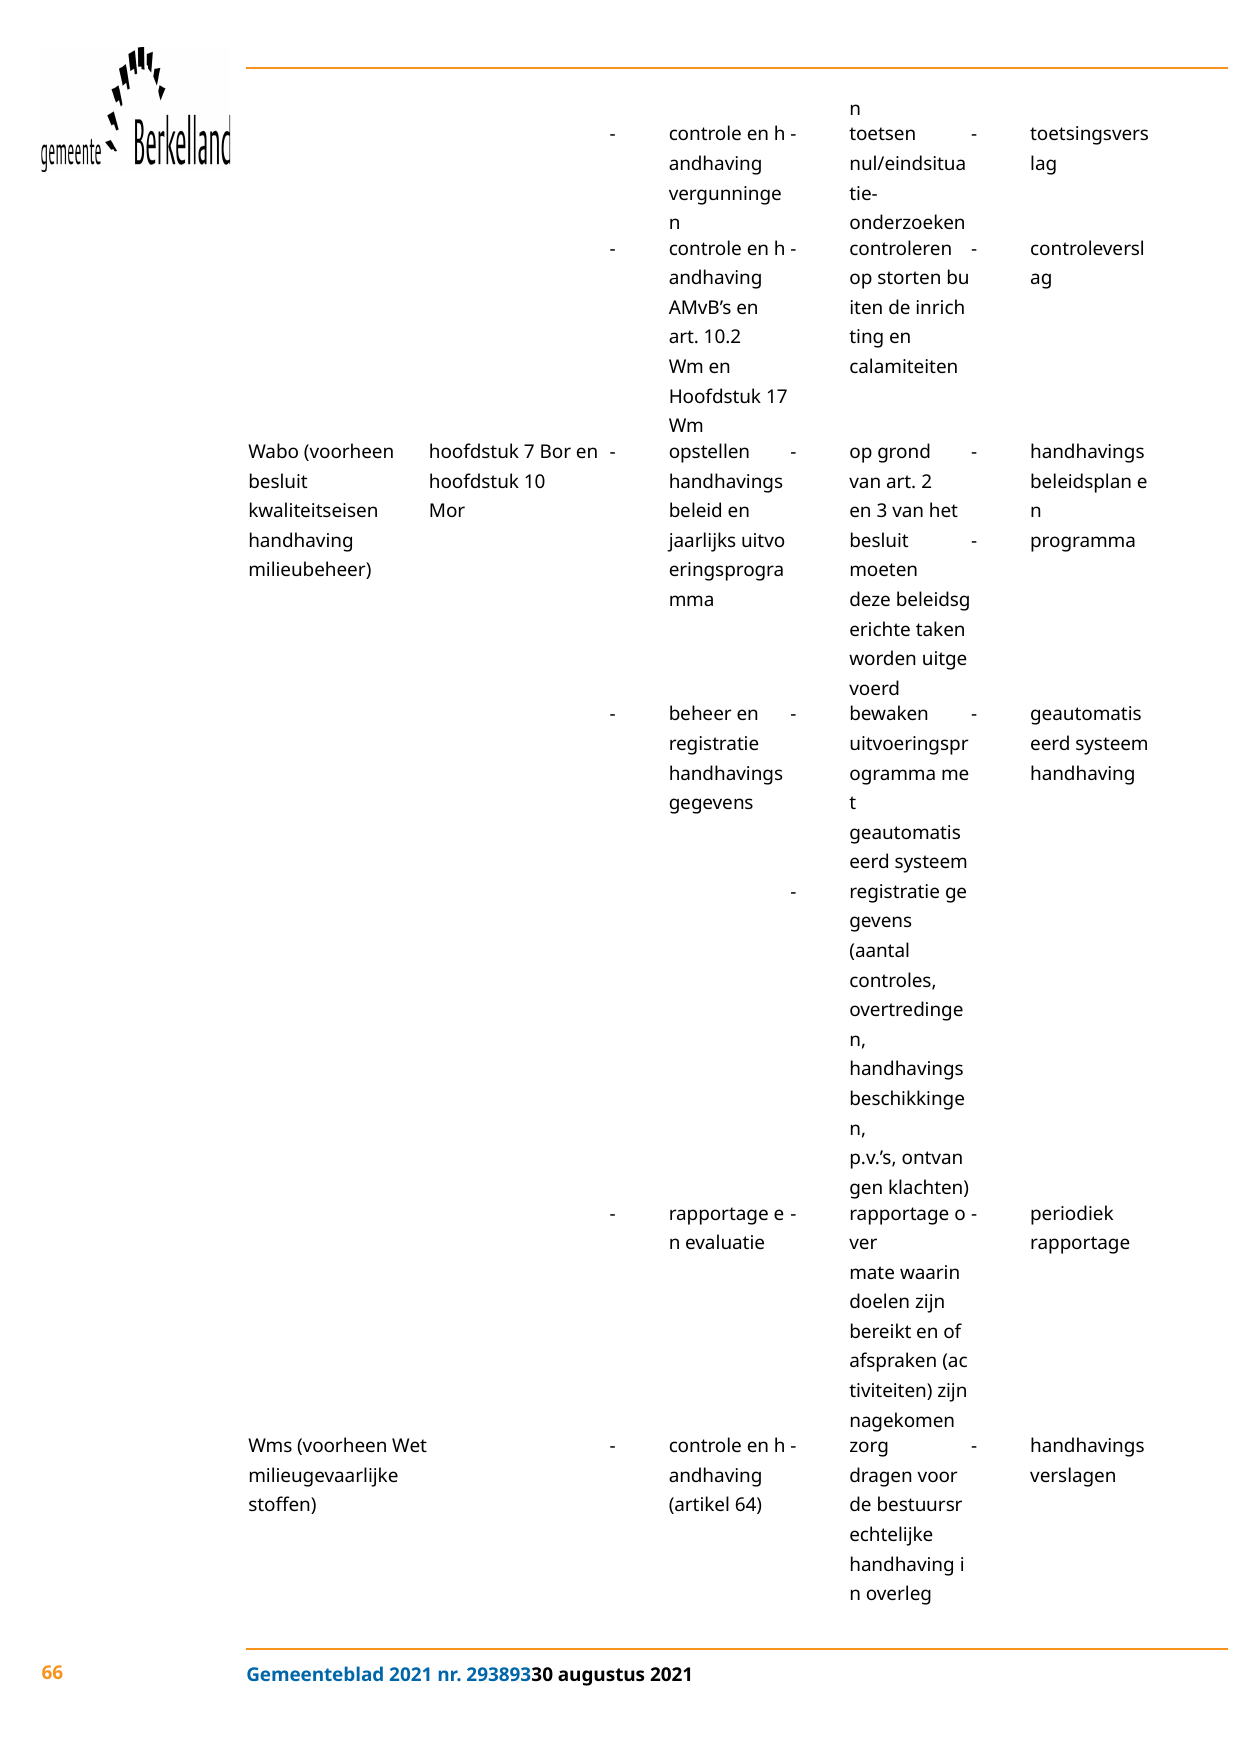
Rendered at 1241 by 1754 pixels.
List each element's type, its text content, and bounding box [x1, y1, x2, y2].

table_cell handhavingsverslagen [971, 1433, 1152, 1606]
table_cell controle en handhaving AMvB’s en art. 10.2 Wm en Hoofdstuk 17 Wm [609, 235, 790, 438]
table_cell [248, 95, 429, 438]
table_cell rapportage en evaluatie [609, 1200, 790, 1432]
table_cell handhavingsbeleidsplan en programma [971, 438, 1152, 701]
table_cell [609, 95, 790, 121]
table_cell [971, 95, 1152, 121]
table_cell controle en handhaving vergunningen [609, 121, 790, 235]
table_cell toetsingsverslag [971, 121, 1152, 235]
table_cell hoofdstuk 7 Bor en hoofdstuk 10 Mor [429, 438, 609, 1432]
picture [41, 47, 231, 172]
table_cell rapportage over mate waarin doelen zijn bereikt en of afspraken (activiteiten) zijn nagekomen [790, 1200, 971, 1432]
table_cell toetsen nul/eindsituatie-onderzoeken [790, 121, 971, 235]
table_cell n [790, 95, 971, 121]
table_cell controleren op storten buiten de inrichting en calamiteiten [790, 235, 971, 438]
table_cell geautomatiseerd systeem handhaving [971, 701, 1152, 1200]
table_cell controle en handhaving (artikel 64) [609, 1433, 790, 1606]
table_cell opstellen handhavingsbeleid en jaarlijks uitvoeringsprogramma [609, 438, 790, 701]
table_cell beheer en registratie handhavingsgegevens [609, 701, 790, 1200]
table_cell Wms (voorheen Wet milieugevaarlijke stoffen) [248, 1433, 429, 1606]
table_cell [429, 1433, 609, 1606]
table_cell [429, 95, 609, 438]
table_cell bewaken uitvoeringsprogramma met geautomatiseerd systeem registratie gegevens (aantal controles, overtredingen, handhavingsbeschikkingen, p.v.’s, ontvangen klachten) [790, 701, 971, 1200]
table_cell Wabo (voorheen besluit kwaliteitseisen handhaving milieubeheer) [248, 438, 429, 1432]
table_cell zorg dragen voor de bestuursrechtelijke handhaving in overleg [790, 1433, 971, 1606]
table_cell periodiek rapportage [971, 1200, 1152, 1432]
table_cell op grond van art. 2 en 3 van het besluit moeten deze beleidsgerichte taken worden uitgevoerd [790, 438, 971, 701]
table_cell controleverslag [971, 235, 1152, 438]
